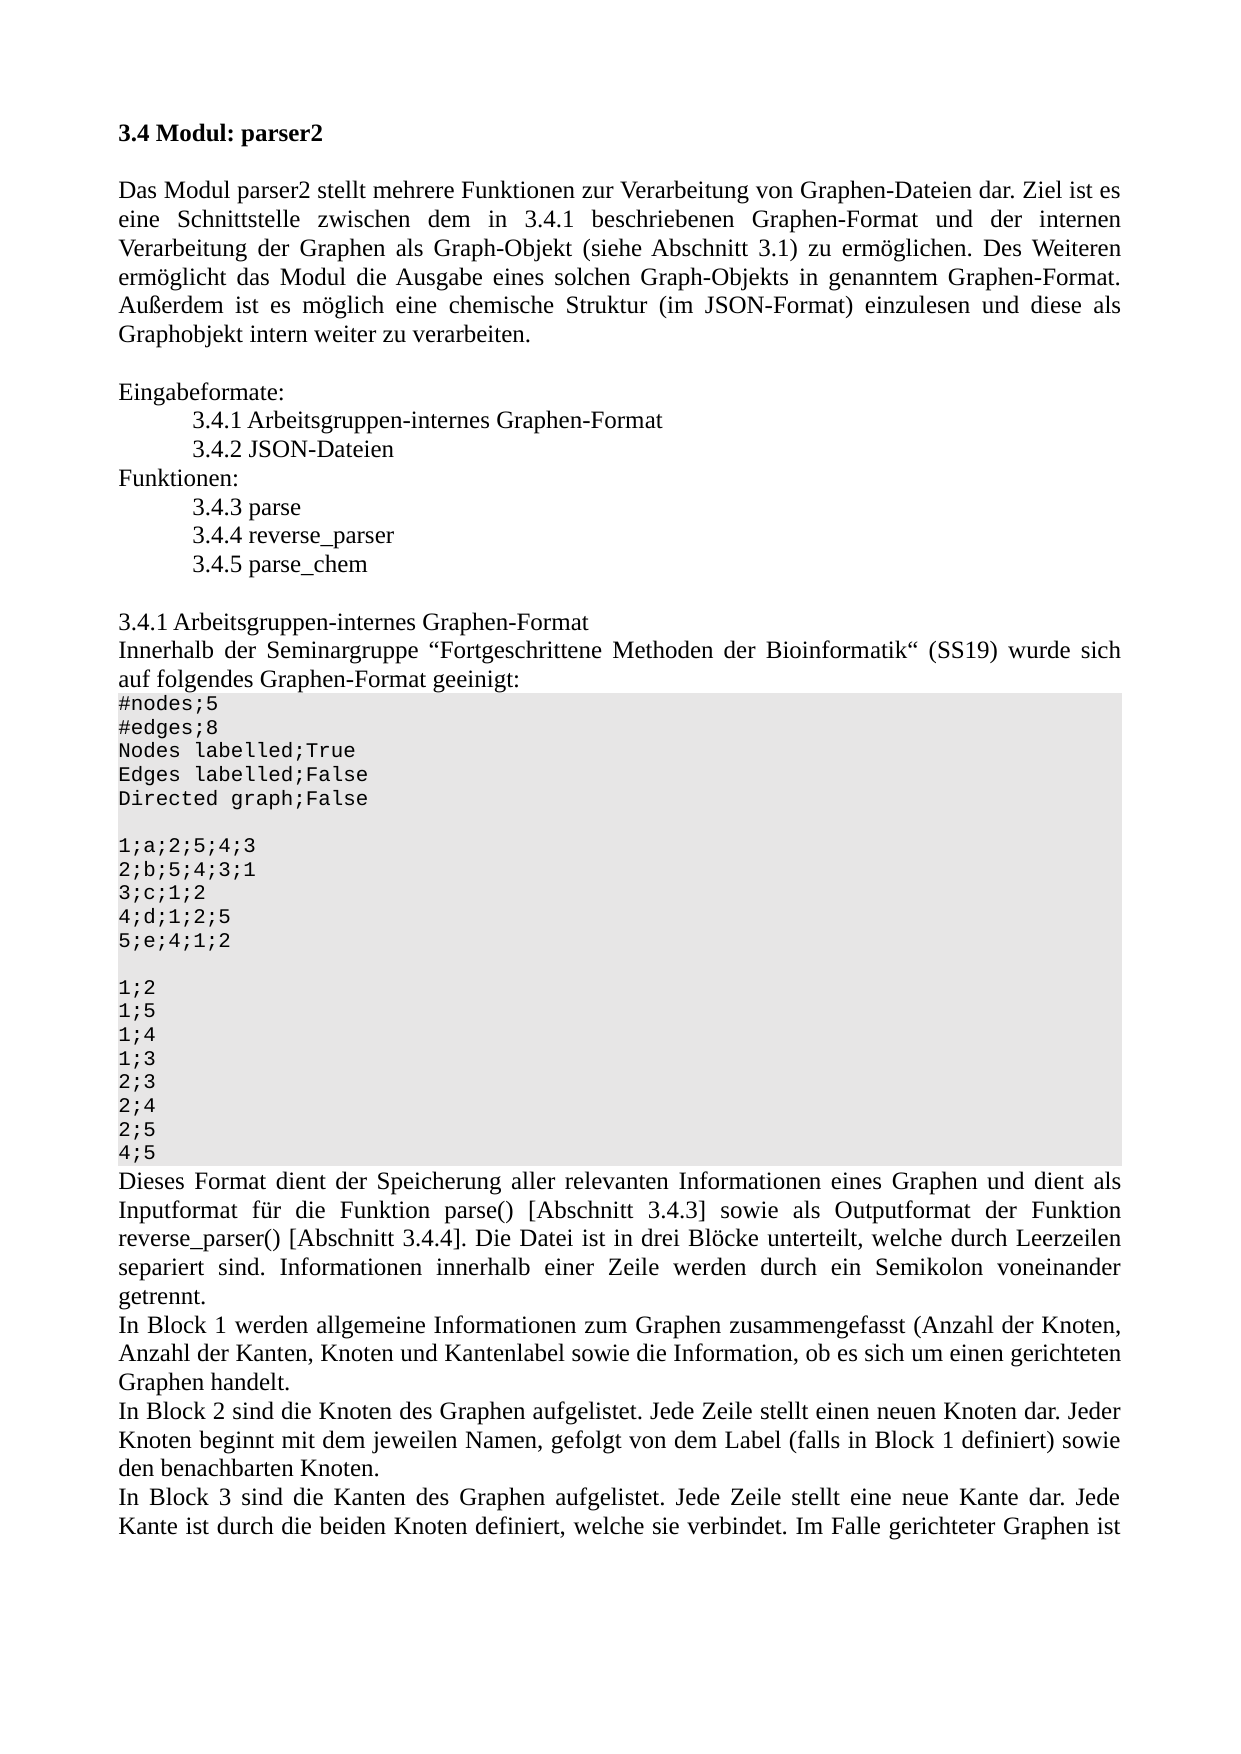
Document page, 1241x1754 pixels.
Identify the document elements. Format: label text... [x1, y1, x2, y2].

text In Block 2 sind die Knoten des Graphen aufgelistet. Jede Zeile stellt einen neuen Knoten dar. Jeder Knoten beginnt mit dem jeweilen Namen, gefolgt von dem Label (falls in Block 1 definiert) sowie den benachbarten Knoten. [118, 1396, 1122, 1482]
text 3.4.1 Arbeitsgruppen-internes Graphen-Format [118, 406, 1122, 434]
text In Block 1 werden allgemeine Informationen zum Graphen zusammengefasst (Anzahl der Knoten, Anzahl der Kanten, Knoten und Kantenlabel sowie die Information, ob es sich um einen gerichteten Graphen handelt. [118, 1310, 1122, 1396]
text 3.4.4 reverse_parser [118, 521, 1122, 549]
text 3.4.2 JSON-Dateien [118, 434, 1122, 463]
text 3.4.1 Arbeitsgruppen-internes Graphen-Format [118, 607, 1122, 636]
text 3.4.5 parse_chem [118, 549, 1122, 578]
text In Block 3 sind die Kanten des Graphen aufgelistet. Jede Zeile stellt eine neue Kante dar. Jede Kante ist durch die beiden Knoten definiert, welche sie verbindet. Im Falle gerichteter Graphen ist [118, 1482, 1122, 1540]
text 3.4 Modul: parser2 [118, 118, 1122, 147]
text 3.4.3 parse [118, 492, 1122, 521]
text #nodes;5 #edges;8 Nodes labelled;True Edges labelled;False Directed graph;False 1;a;2;5;4;3 2;b;5;4;3;1 3;c;1;2 4;d;1;2;5 5;e;4;1;2 1;2 1;5 1;4 1;3 2;3 2;4 2;5 4;5 [118, 693, 1122, 1166]
text Dieses Format dient der Speicherung aller relevanten Informationen eines Graphen und dient als Inputformat für die Funktion parse() [Abschnitt 3.4.3] sowie als Outputformat der Funktion reverse_parser() [Abschnitt 3.4.4]. Die Datei ist in drei Blöcke unterteilt, welche durch Leerzeilen separiert sind. Informationen innerhalb einer Zeile werden durch ein Semikolon voneinander getrennt. [118, 1166, 1122, 1310]
text Funktionen: [118, 463, 1122, 492]
text Innerhalb der Seminargruppe “Fortgeschrittene Methoden der Bioinformatik“ (SS19) wurde sich auf folgendes Graphen-Format geeinigt: [118, 636, 1122, 693]
text Das Modul parser2 stellt mehrere Funktionen zur Verarbeitung von Graphen-Dateien dar. Ziel ist es eine Schnittstelle zwischen dem in 3.4.1 beschriebenen Graphen-Format und der internen Verarbeitung der Graphen als Graph-Objekt (siehe Abschnitt 3.1) zu ermöglichen. Des Weiteren ermöglicht das Modul die Ausgabe eines solchen Graph-Objekts in genanntem Graphen-Format. Außerdem ist es möglich eine chemische Struktur (im JSON-Format) einzulesen und diese als Graphobjekt intern weiter zu verarbeiten. [118, 176, 1122, 348]
text Eingabeformate: [118, 377, 1122, 406]
